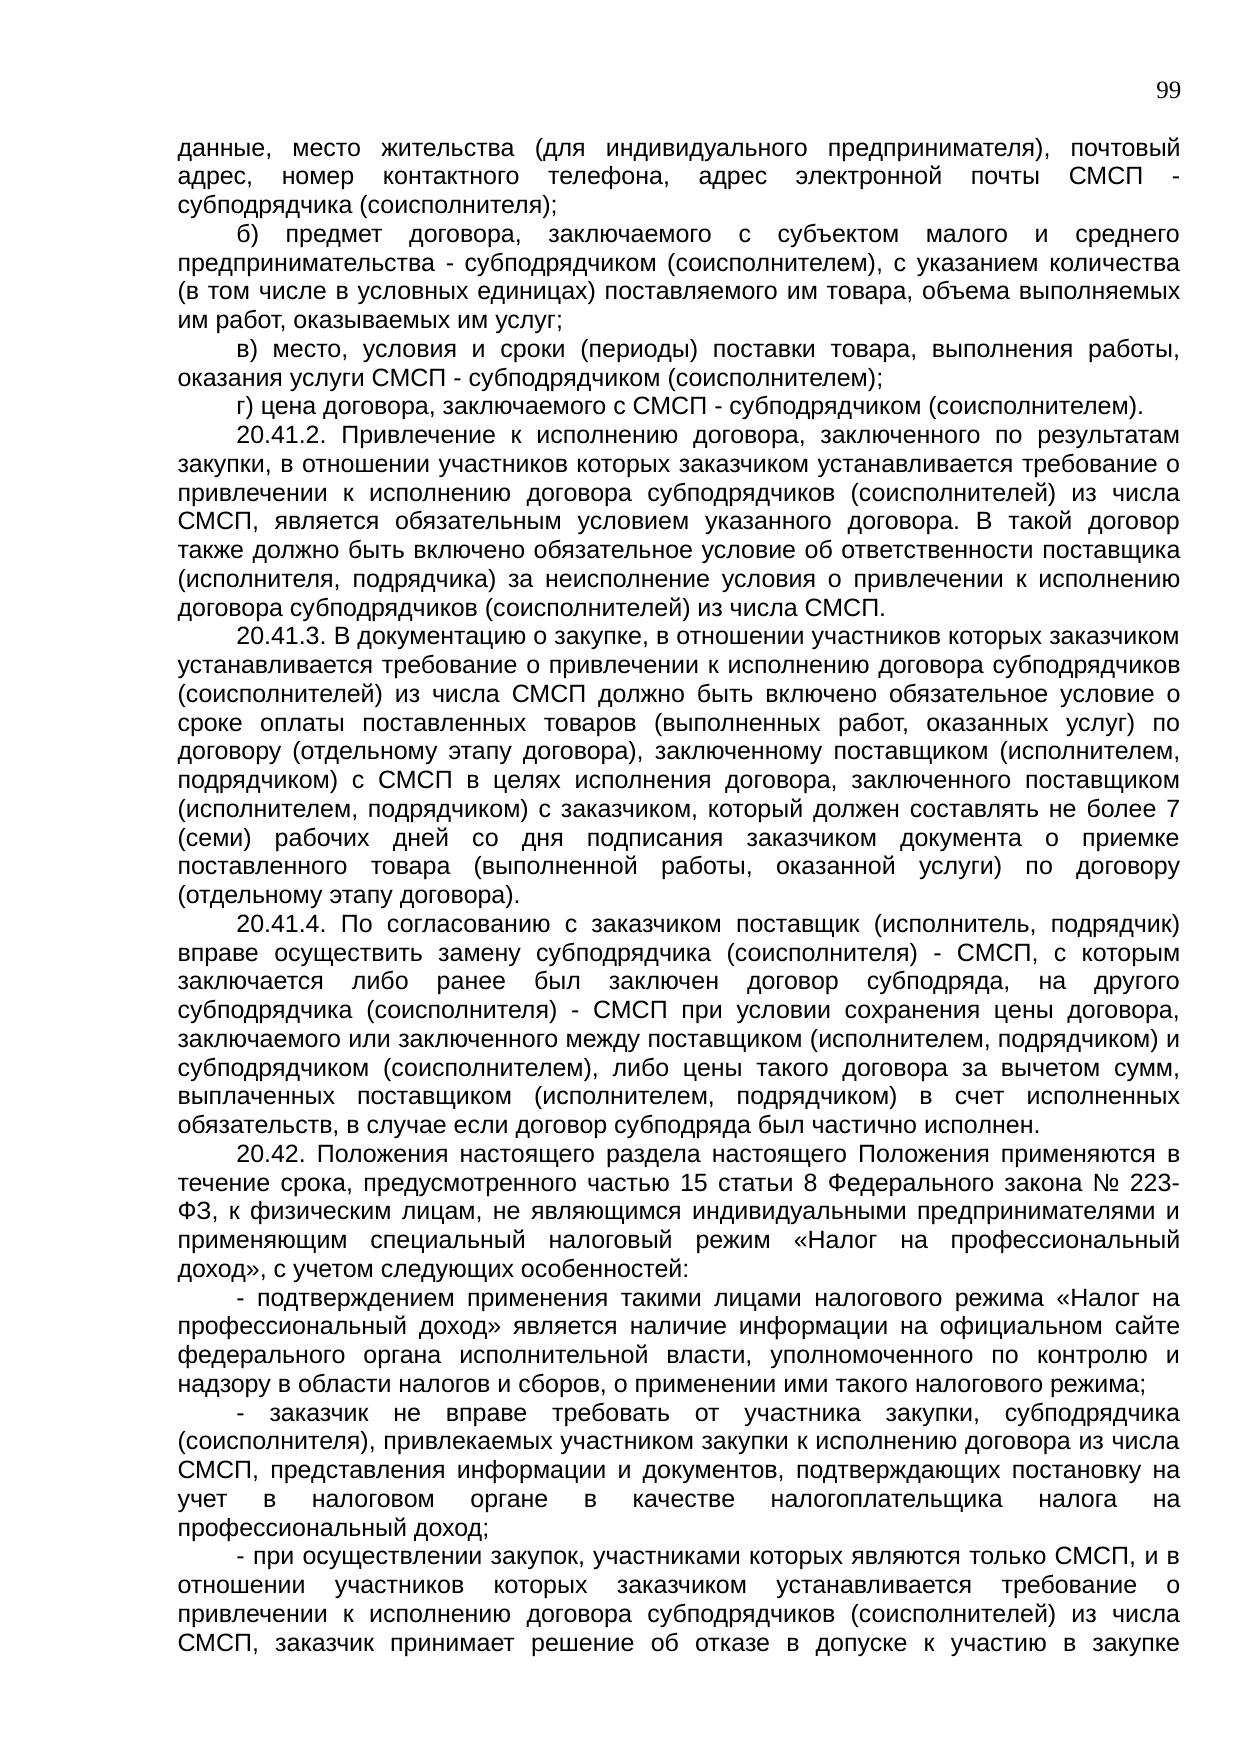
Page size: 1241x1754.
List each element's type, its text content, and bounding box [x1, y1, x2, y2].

text - заказчик не вправе требовать от участника закупки, субподрядчика (соисполнителя), привлекаемых участником закупки к исполнению договора из числа СМСП, представления информации и документов, подтверждающих постановку на учет в налоговом органе в качестве налогоплательщика налога на профессиональный доход; [177, 1397, 1181, 1541]
text б) предмет договора, заключаемого с субъектом малого и среднего предпринимательства - субподрядчиком (соисполнителем), с указанием количества (в том числе в условных единицах) поставляемого им товара, объема выполняемых им работ, оказываемых им услуг; [177, 219, 1181, 334]
text данные, место жительства (для индивидуального предпринимателя), почтовый адрес, номер контактного телефона, адрес электронной почты СМСП - субподрядчика (соисполнителя); [177, 132, 1181, 219]
text 20.41.4. По согласованию с заказчиком поставщик (исполнитель, подрядчик) вправе осуществить замену субподрядчика (соисполнителя) - СМСП, с которым заключается либо ранее был заключен договор субподряда, на другого субподрядчика (соисполнителя) - СМСП при условии сохранения цены договора, заключаемого или заключенного между поставщиком (исполнителем, подрядчиком) и субподрядчиком (соисполнителем), либо цены такого договора за вычетом сумм, выплаченных поставщиком (исполнителем, подрядчиком) в счет исполненных обязательств, в случае если договор субподряда был частично исполнен. [177, 909, 1181, 1139]
text - подтверждением применения такими лицами налогового режима «Налог на профессиональный доход» является наличие информации на официальном сайте федерального органа исполнительной власти, уполномоченного по контролю и надзору в области налогов и сборов, о применении ими такого налогового режима; [177, 1282, 1181, 1397]
text 20.41.3. В документацию о закупке, в отношении участников которых заказчиком устанавливается требование о привлечении к исполнению договора субподрядчиков (соисполнителей) из числа СМСП должно быть включено обязательное условие о сроке оплаты поставленных товаров (выполненных работ, оказанных услуг) по договору (отдельному этапу договора), заключенному поставщиком (исполнителем, подрядчиком) с СМСП в целях исполнения договора, заключенного поставщиком (исполнителем, подрядчиком) с заказчиком, который должен составлять не более 7 (семи) рабочих дней со дня подписания заказчиком документа о приемке поставленного товара (выполненной работы, оказанной услуги) по договору (отдельному этапу договора). [177, 621, 1181, 909]
text в) место, условия и сроки (периоды) поставки товара, выполнения работы, оказания услуги СМСП - субподрядчиком (соисполнителем); [177, 334, 1181, 391]
text 20.41.2. Привлечение к исполнению договора, заключенного по результатам закупки, в отношении участников которых заказчиком устанавливается требование о привлечении к исполнению договора субподрядчиков (соисполнителей) из числа СМСП, является обязательным условием указанного договора. В такой договор также должно быть включено обязательное условие об ответственности поставщика (исполнителя, подрядчика) за неисполнение условия о привлечении к исполнению договора субподрядчиков (соисполнителей) из числа СМСП. [177, 420, 1181, 621]
text г) цена договора, заключаемого с СМСП - субподрядчиком (соисполнителем). [177, 391, 1181, 420]
text 20.42. Положения настоящего раздела настоящего Положения применяются в течение срока, предусмотренного частью 15 статьи 8 Федерального закона № 223-ФЗ, к физическим лицам, не являющимся индивидуальными предпринимателями и применяющим специальный налоговый режим «Налог на профессиональный доход», с учетом следующих особенностей: [177, 1139, 1181, 1282]
text - при осуществлении закупок, участниками которых являются только СМСП, и в отношении участников которых заказчиком устанавливается требование о привлечении к исполнению договора субподрядчиков (соисполнителей) из числа СМСП, заказчик принимает решение об отказе в допуске к участию в закупке [177, 1541, 1181, 1656]
